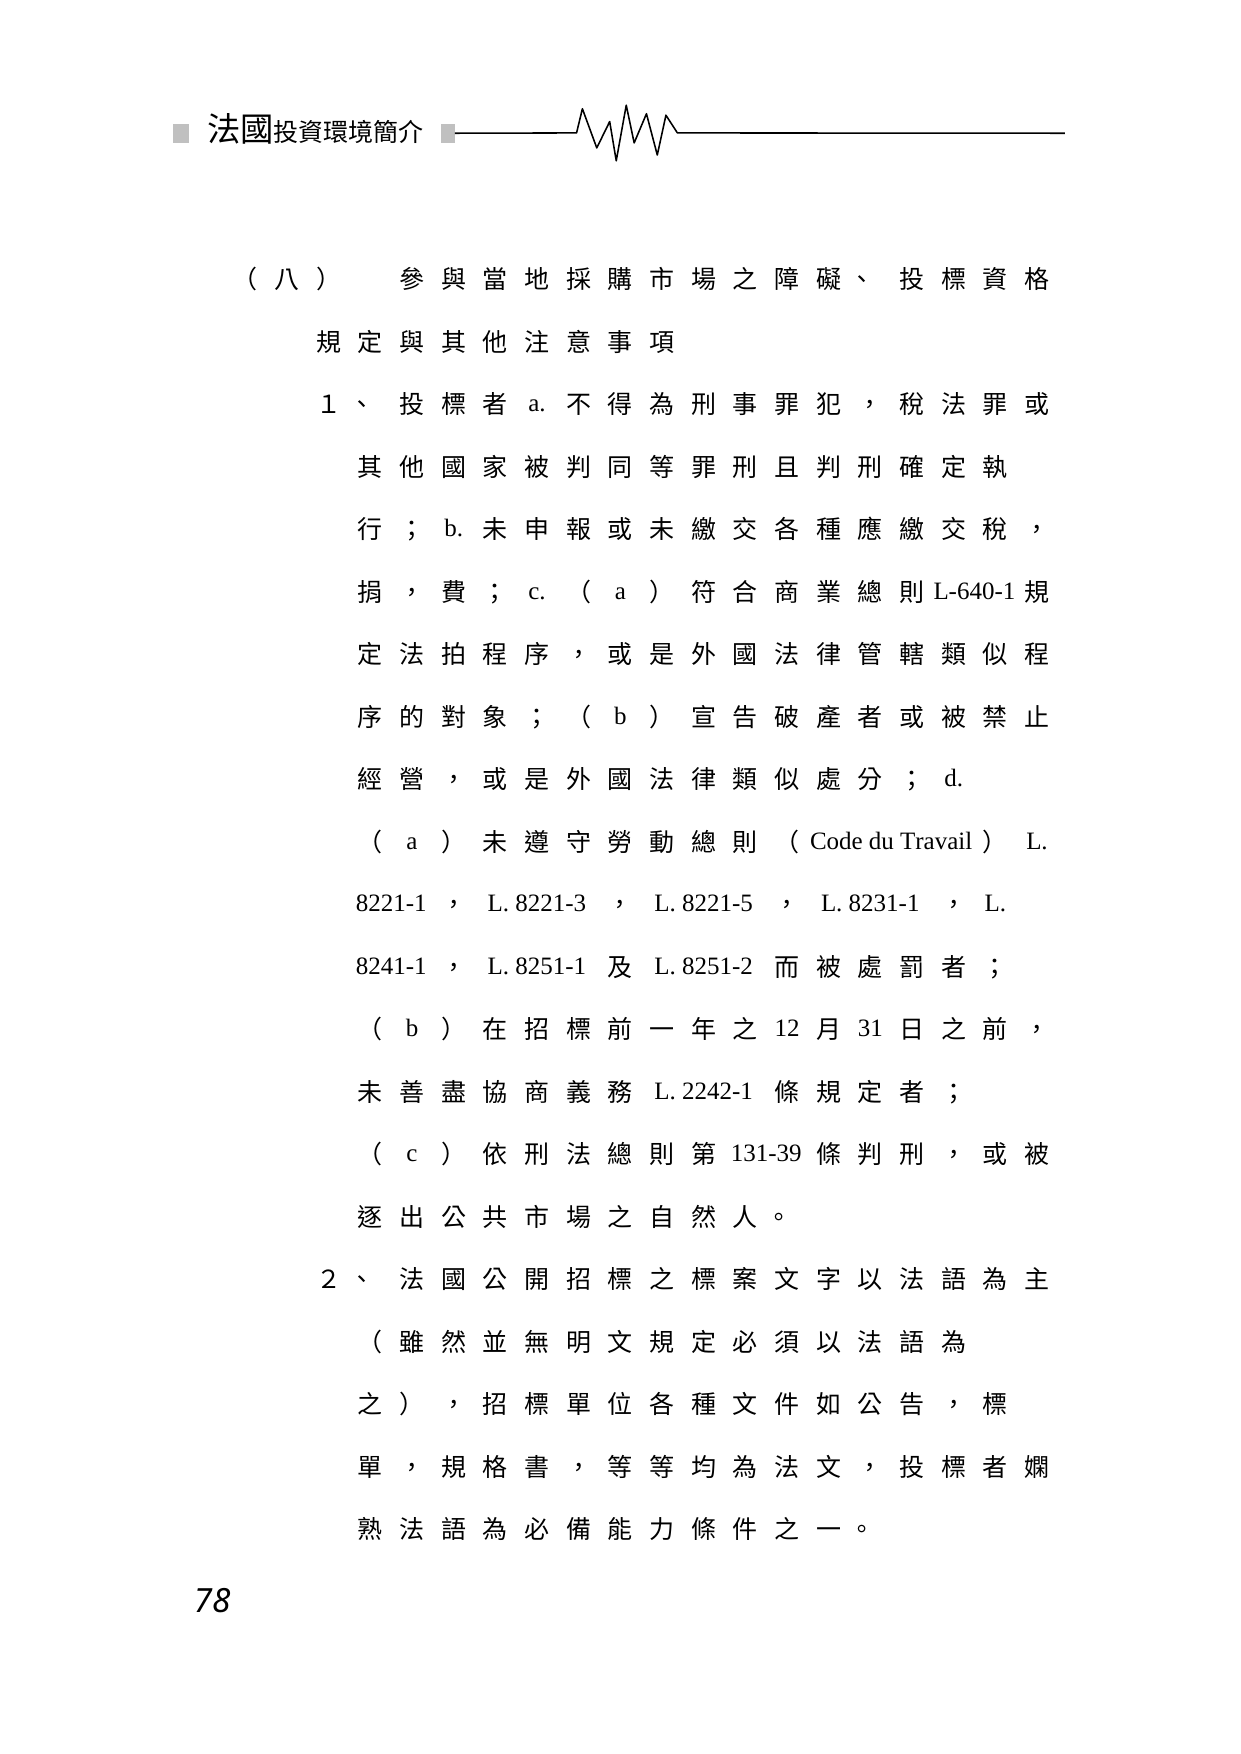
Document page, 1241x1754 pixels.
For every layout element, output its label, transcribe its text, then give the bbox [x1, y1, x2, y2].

text （八） 參與當地採購市場之障礙、投標資格規定與其他注意事項 [207, 236, 1058, 361]
text ２、法國公開招標之標案文字以法語為主（雖然並無明文規定必須以法語為之），招標單位各種文件如公告，標單，規格書，等等均為法文，投標者嫻熟法語為必備能力條件之一。 [281, 1236, 1058, 1549]
text １、投標者a.不得為刑事罪犯，稅法罪或其他國家被判同等罪刑且判刑確定執行；b.未申報或未繳交各種應繳交稅，捐，費；c.（a）符合商業總則L-640-1規定法拍程序，或是外國法律管轄類似程序的對象；（b）宣告破產者或被禁止經營，或是外國法律類似處分；d.（a）未遵守勞動總則（Code du Travail）L. 8221-1，L. 8221-3，L. 8221-5，L. 8231-1，L. 8241-1，L. 8251-1及L. 8251-2而被處罰者；（b）在招標前一年之12月31日之前，未善盡協商義務L. 2242-1條規定者；（c）依刑法總則第131-39條判刑，或被逐出公共市場之自然人。 [281, 361, 1058, 1236]
